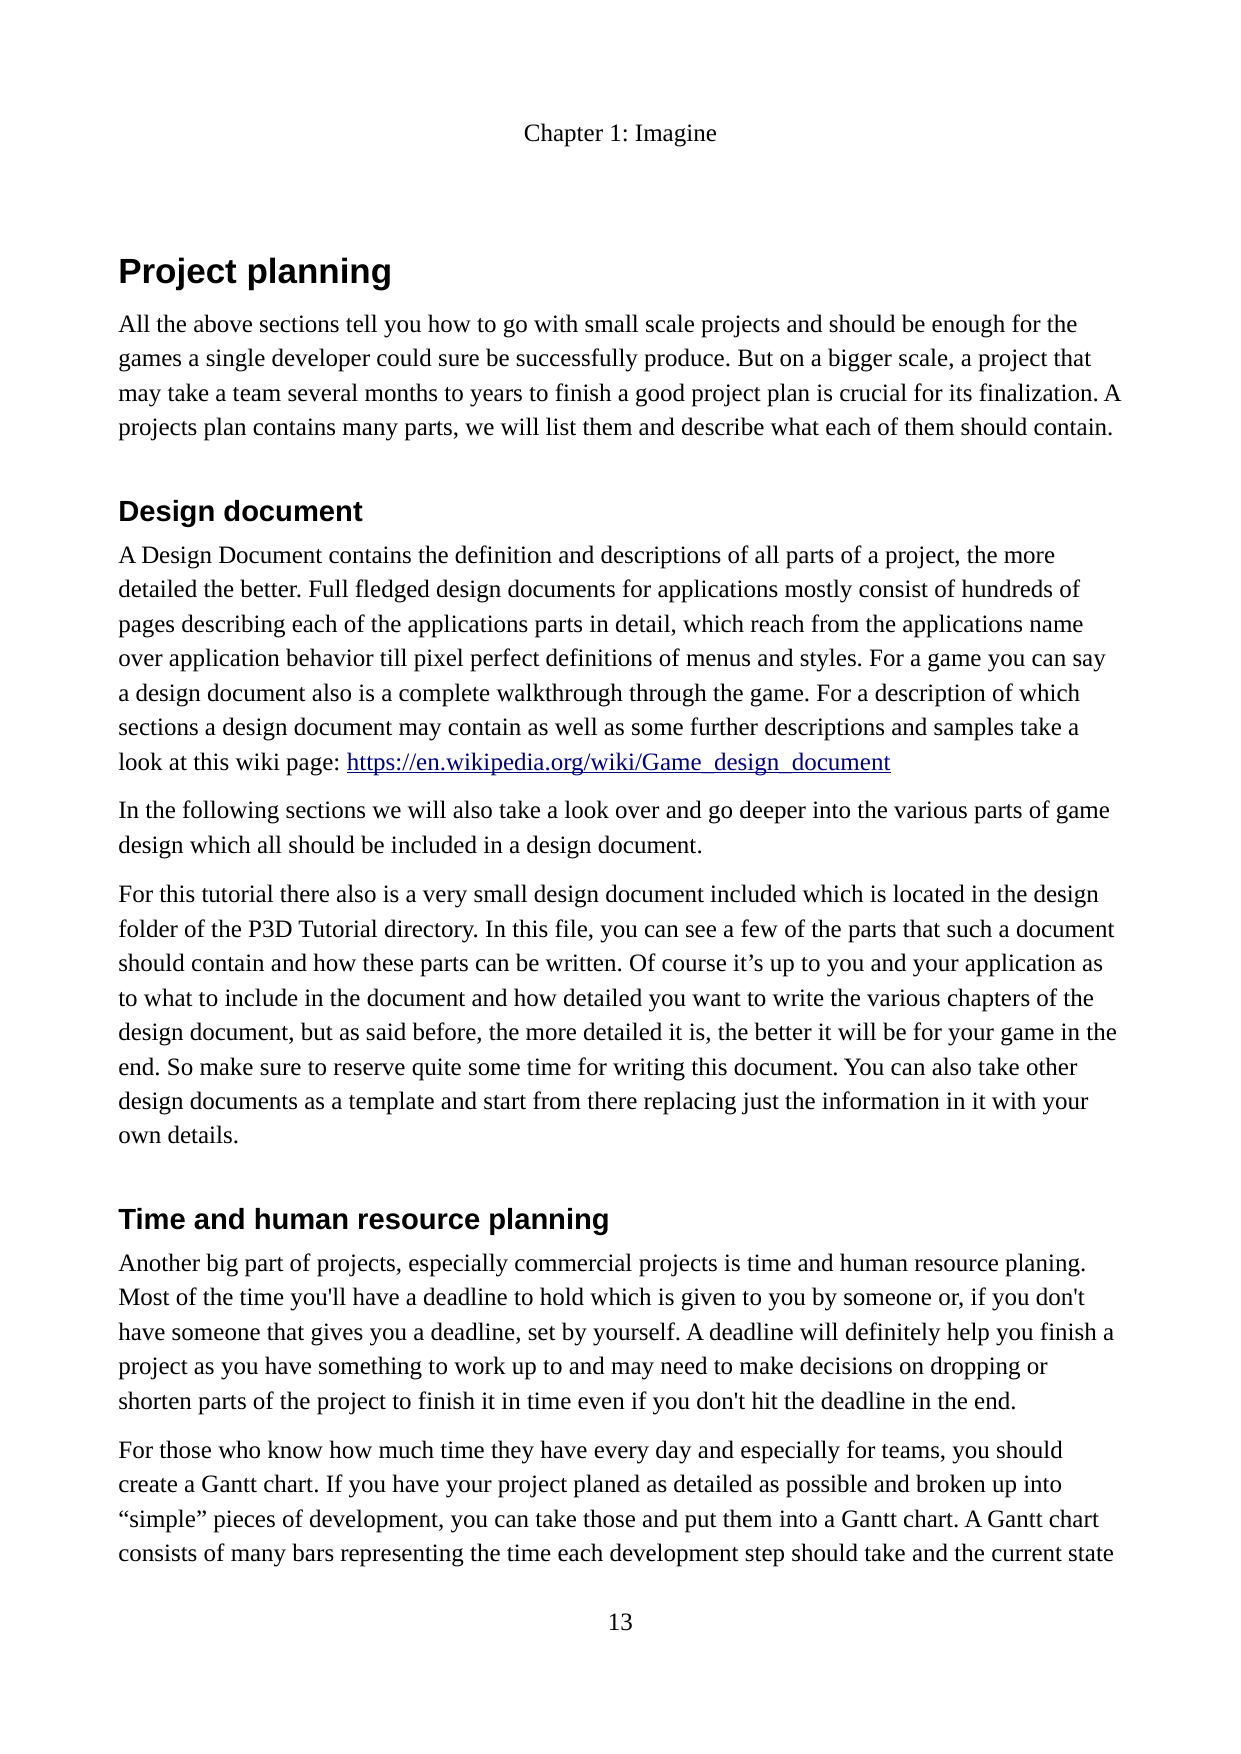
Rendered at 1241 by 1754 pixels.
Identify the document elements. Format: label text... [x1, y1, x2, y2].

subtitle Time and human resource planning [118, 1202, 1122, 1236]
text For those who know how much time they have every day and especially for teams, you should create a Gantt chart. If you have your project planed as detailed as possible and broken up into “simple” pieces of development, you can take those and put them into a Gantt chart. A Gantt chart consists of many bars representing the time each development step should take and the current state [118, 1435, 1122, 1567]
text A Design Document contains the definition and descriptions of all parts of a project, the more detailed the better. Full fledged design documents for applications mostly consist of hundreds of pages describing each of the applications parts in detail, which reach from the applications name over application behavior till pixel perfect definitions of menus and styles. For a game you can say a design document also is a complete walkthrough through the game. For a description of which sections a design document may contain as well as some further descriptions and samples take a look at this wiki page: https://en.wikipedia.org/wiki/Game_design_document [118, 540, 1122, 775]
text All the above sections tell you how to go with small scale projects and should be enough for the games a single developer could sure be successfully produce. But on a bigger scale, a project that may take a team several months to years to finish a good project plan is crucial for its finalization. A projects plan contains many parts, we will list them and describe what each of them should contain. [118, 309, 1122, 441]
text Another big part of projects, especially commercial projects is time and human resource planing. Most of the time you'll have a deadline to hold which is given to you by someone or, if you don't have someone that gives you a deadline, set by yourself. A deadline will definitely help you finish a project as you have something to work up to and may need to make decisions on dropping or shorten parts of the project to finish it in time even if you don't hit the deadline in the end. [118, 1248, 1122, 1415]
text For this tutorial there also is a very small design document included which is located in the design folder of the P3D Tutorial directory. In this file, you can see a few of the parts that such a document should contain and how these parts can be written. Of course it’s up to you and your application as to what to include in the document and how detailed you want to write the various chapters of the design document, but as said before, the more detailed it is, the better it will be for your game in the end. So make sure to reserve quite some time for writing this document. You can also take other design documents as a template and start from there replacing just the information in it with your own details. [118, 879, 1122, 1149]
text In the following sections we will also take a look over and go deeper into the various parts of game design which all should be included in a design document. [118, 796, 1122, 859]
subtitle Project planning [118, 250, 1122, 290]
subtitle Design document [118, 494, 1122, 527]
